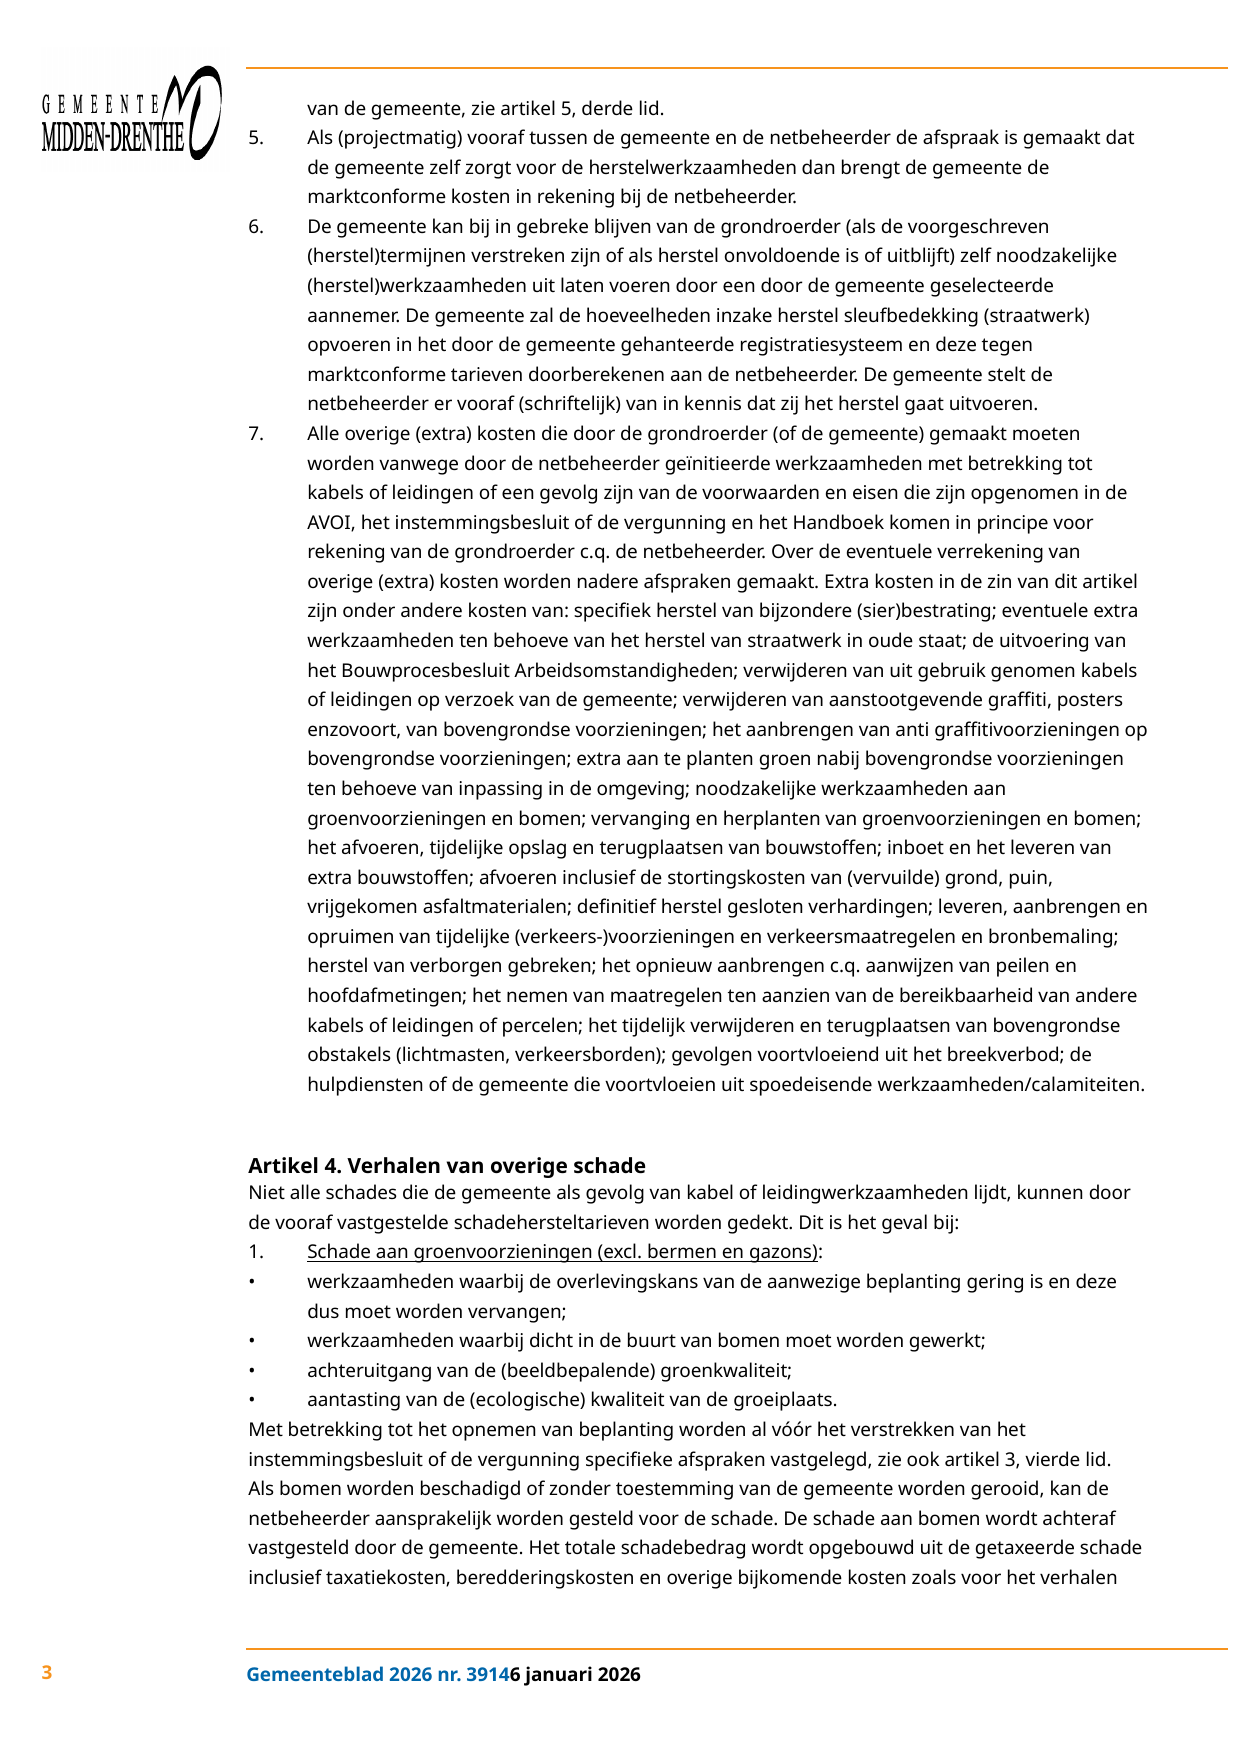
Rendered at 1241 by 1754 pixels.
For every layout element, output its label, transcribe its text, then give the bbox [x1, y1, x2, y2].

text Als bomen worden beschadigd of zonder toestemming van de gemeente worden gerooid, kan de netbeheerder aansprakelijk worden gesteld voor de schade. De schade aan bomen wordt achteraf vastgesteld door de gemeente. Het totale schadebedrag wordt opgebouwd uit de getaxeerde schade inclusief taxatiekosten, beredderingskosten en overige bijkomende kosten zoals voor het verhalen [248, 1475, 1152, 1590]
text Met betrekking tot het opnemen van beplanting worden al vóór het verstrekken van het instemmingsbesluit of de vergunning specifieke afspraken vastgelegd, zie ook artikel 3, vierde lid. [248, 1416, 1152, 1471]
list van de gemeente, zie artikel 5, derde lid. [248, 95, 1152, 121]
list Als (projectmatig) vooraf tussen de gemeente en de netbeheerder de afspraak is gemaakt dat de gemeente zelf zorgt voor de herstelwerkzaamheden dan brengt de gemeente de marktconforme kosten in rekening bij de netbeheerder. [248, 124, 1152, 209]
list werkzaamheden waarbij de overlevingskans van de aanwezige beplanting gering is en deze dus moet worden vervangen; [248, 1268, 1152, 1323]
picture [41, 47, 231, 172]
list Alle overige (extra) kosten die door de grondroerder (of de gemeente) gemaakt moeten worden vanwege door de netbeheerder geïnitieerde werkzaamheden met betrekking tot kabels of leidingen of een gevolg zijn van de voorwaarden en eisen die zijn opgenomen in de AVOI, het instemmingsbesluit of de vergunning en het Handboek komen in principe voor rekening van de grondroerder c.q. de netbeheerder. Over de eventuele verrekening van overige (extra) kosten worden nadere afspraken gemaakt. Extra kosten in de zin van dit artikel zijn onder andere kosten van: specifiek herstel van bijzondere (sier)bestrating; eventuele extra werkzaamheden ten behoeve van het herstel van straatwerk in oude staat; de uitvoering van het Bouwprocesbesluit Arbeidsomstandigheden; verwijderen van uit gebruik genomen kabels of leidingen op verzoek van de gemeente; verwijderen van aanstootgevende graffiti, posters enzovoort, van bovengrondse voorzieningen; het aanbrengen van anti graffitivoorzieningen op bovengrondse voorzieningen; extra aan te planten groen nabij bovengrondse voorzieningen ten behoeve van inpassing in de omgeving; noodzakelijke werkzaamheden aan groenvoorzieningen en bomen; vervanging en herplanten van groenvoorzieningen en bomen; het afvoeren, tijdelijke opslag en terugplaatsen van bouwstoffen; inboet en het leveren van extra bouwstoffen; afvoeren inclusief de stortingskosten van (vervuilde) grond, puin, vrijgekomen asfaltmaterialen; definitief herstel gesloten verhardingen; leveren, aanbrengen en opruimen van tijdelijke (verkeers-)voorzieningen en verkeersmaatregelen en bronbemaling; herstel van verborgen gebreken; het opnieuw aanbrengen c.q. aanwijzen van peilen en hoofdafmetingen; het nemen van maatregelen ten aanzien van de bereikbaarheid van andere kabels of leidingen of percelen; het tijdelijk verwijderen en terugplaatsen van bovengrondse obstakels (lichtmasten, verkeersborden); gevolgen voortvloeiend uit het breekverbod; de hulpdiensten of de gemeente die voortvloeien uit spoedeisende werkzaamheden/calamiteiten. [248, 420, 1152, 1097]
list Schade aan groenvoorzieningen (excl. bermen en gazons): [248, 1239, 1152, 1264]
text Artikel 4. Verhalen van overige schade [248, 1151, 1152, 1179]
list aantasting van de (ecologische) kwaliteit van de groeiplaats. [248, 1387, 1152, 1412]
list achteruitgang van de (beeldbepalende) groenkwaliteit; [248, 1357, 1152, 1383]
list werkzaamheden waarbij dicht in de buurt van bomen moet worden gewerkt; [248, 1327, 1152, 1353]
list De gemeente kan bij in gebreke blijven van de grondroerder (als de voorgeschreven (herstel)termijnen verstreken zijn of als herstel onvoldoende is of uitblijft) zelf noodzakelijke (herstel)werkzaamheden uit laten voeren door een door de gemeente geselecteerde aannemer. De gemeente zal de hoeveelheden inzake herstel sleufbedekking (straatwerk) opvoeren in het door de gemeente gehanteerde registratiesysteem en deze tegen marktconforme tarieven doorberekenen aan de netbeheerder. De gemeente stelt de netbeheerder er vooraf (schriftelijk) van in kennis dat zij het herstel gaat uitvoeren. [248, 213, 1152, 416]
text Niet alle schades die de gemeente als gevolg van kabel of leidingwerkzaamheden lijdt, kunnen door de vooraf vastgestelde schadehersteltarieven worden gedekt. Dit is het geval bij: [248, 1179, 1152, 1235]
